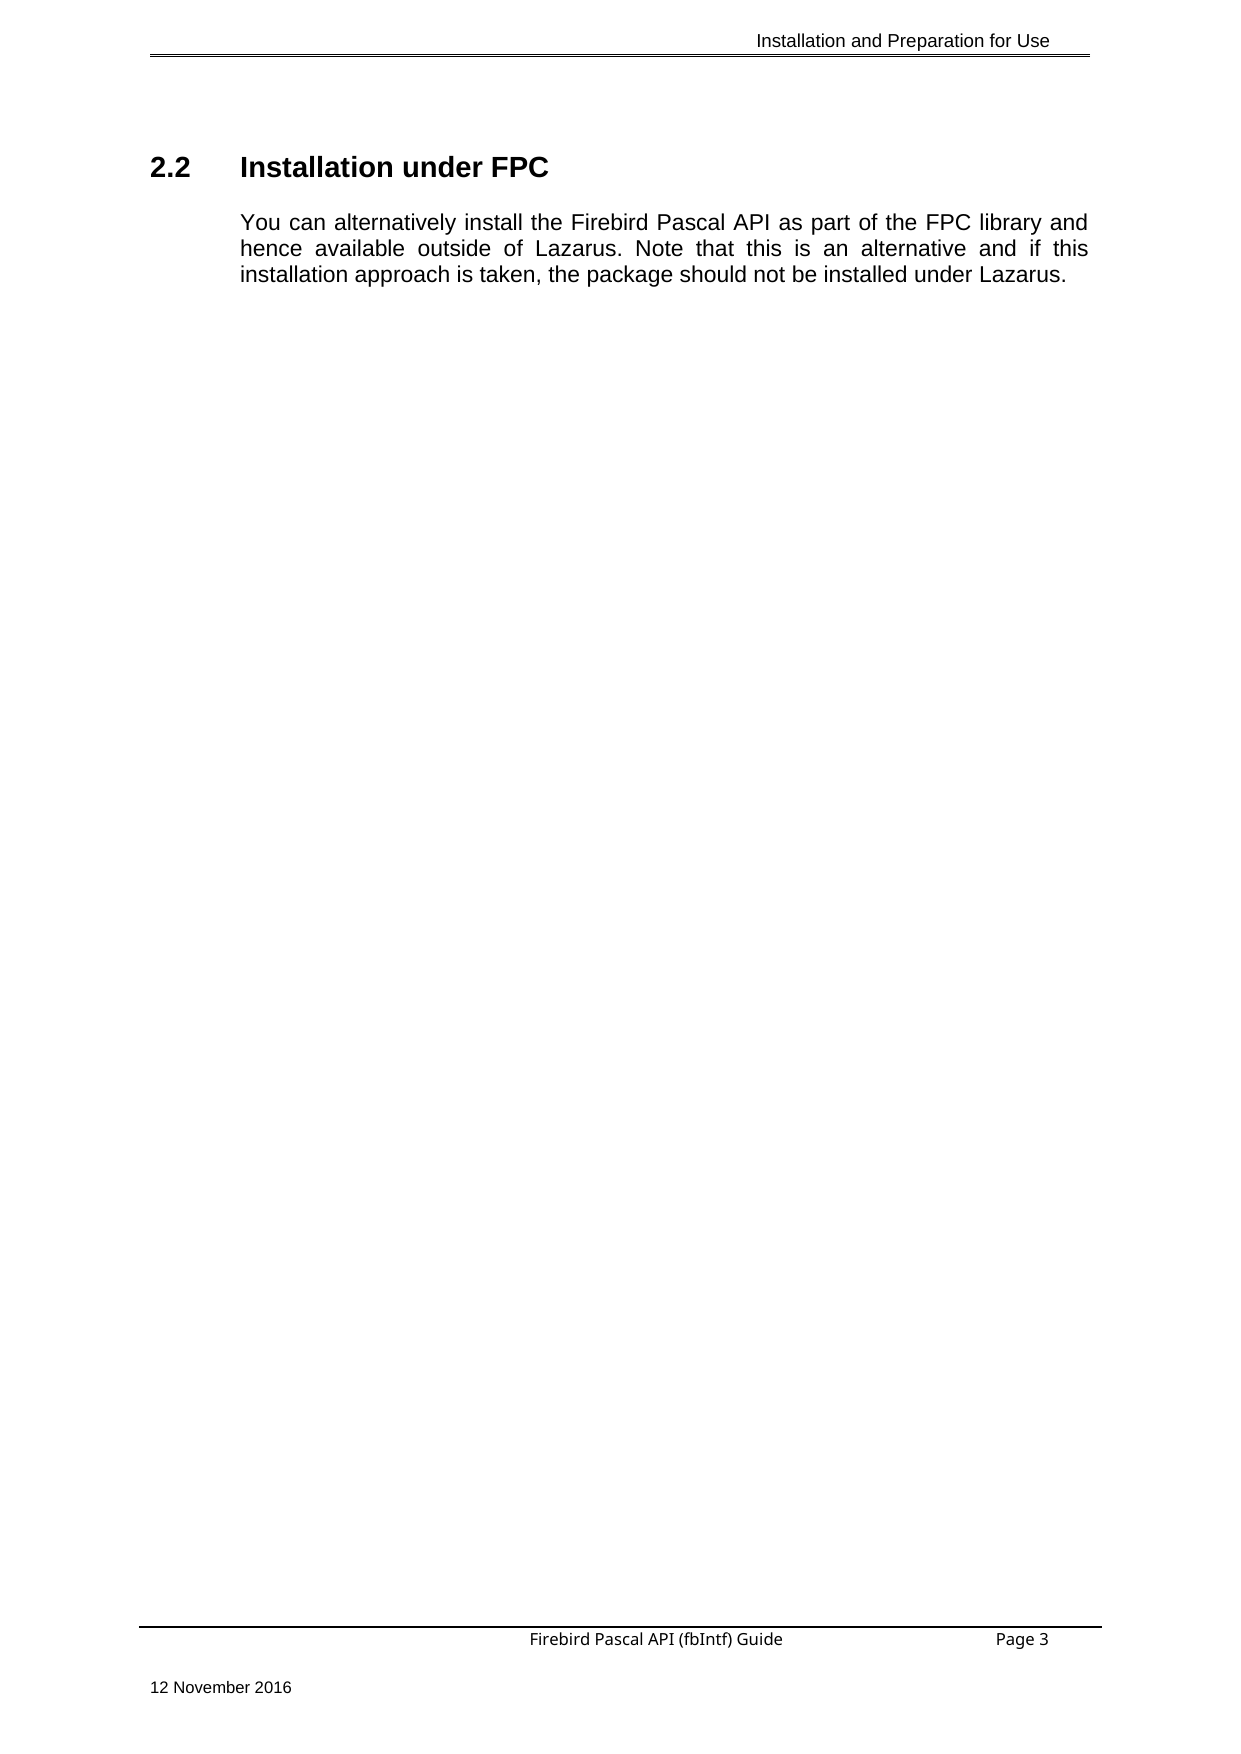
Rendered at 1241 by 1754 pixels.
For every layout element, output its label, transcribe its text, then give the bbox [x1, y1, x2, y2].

text You can alternatively install the Firebird Pascal API as part of the FPC library and hence available outside of Lazarus. Note that this is an alternative and if this installation approach is taken, the package should not be installed under Lazarus. [240, 208, 1090, 288]
subtitle Installation under FPC [150, 150, 1090, 183]
